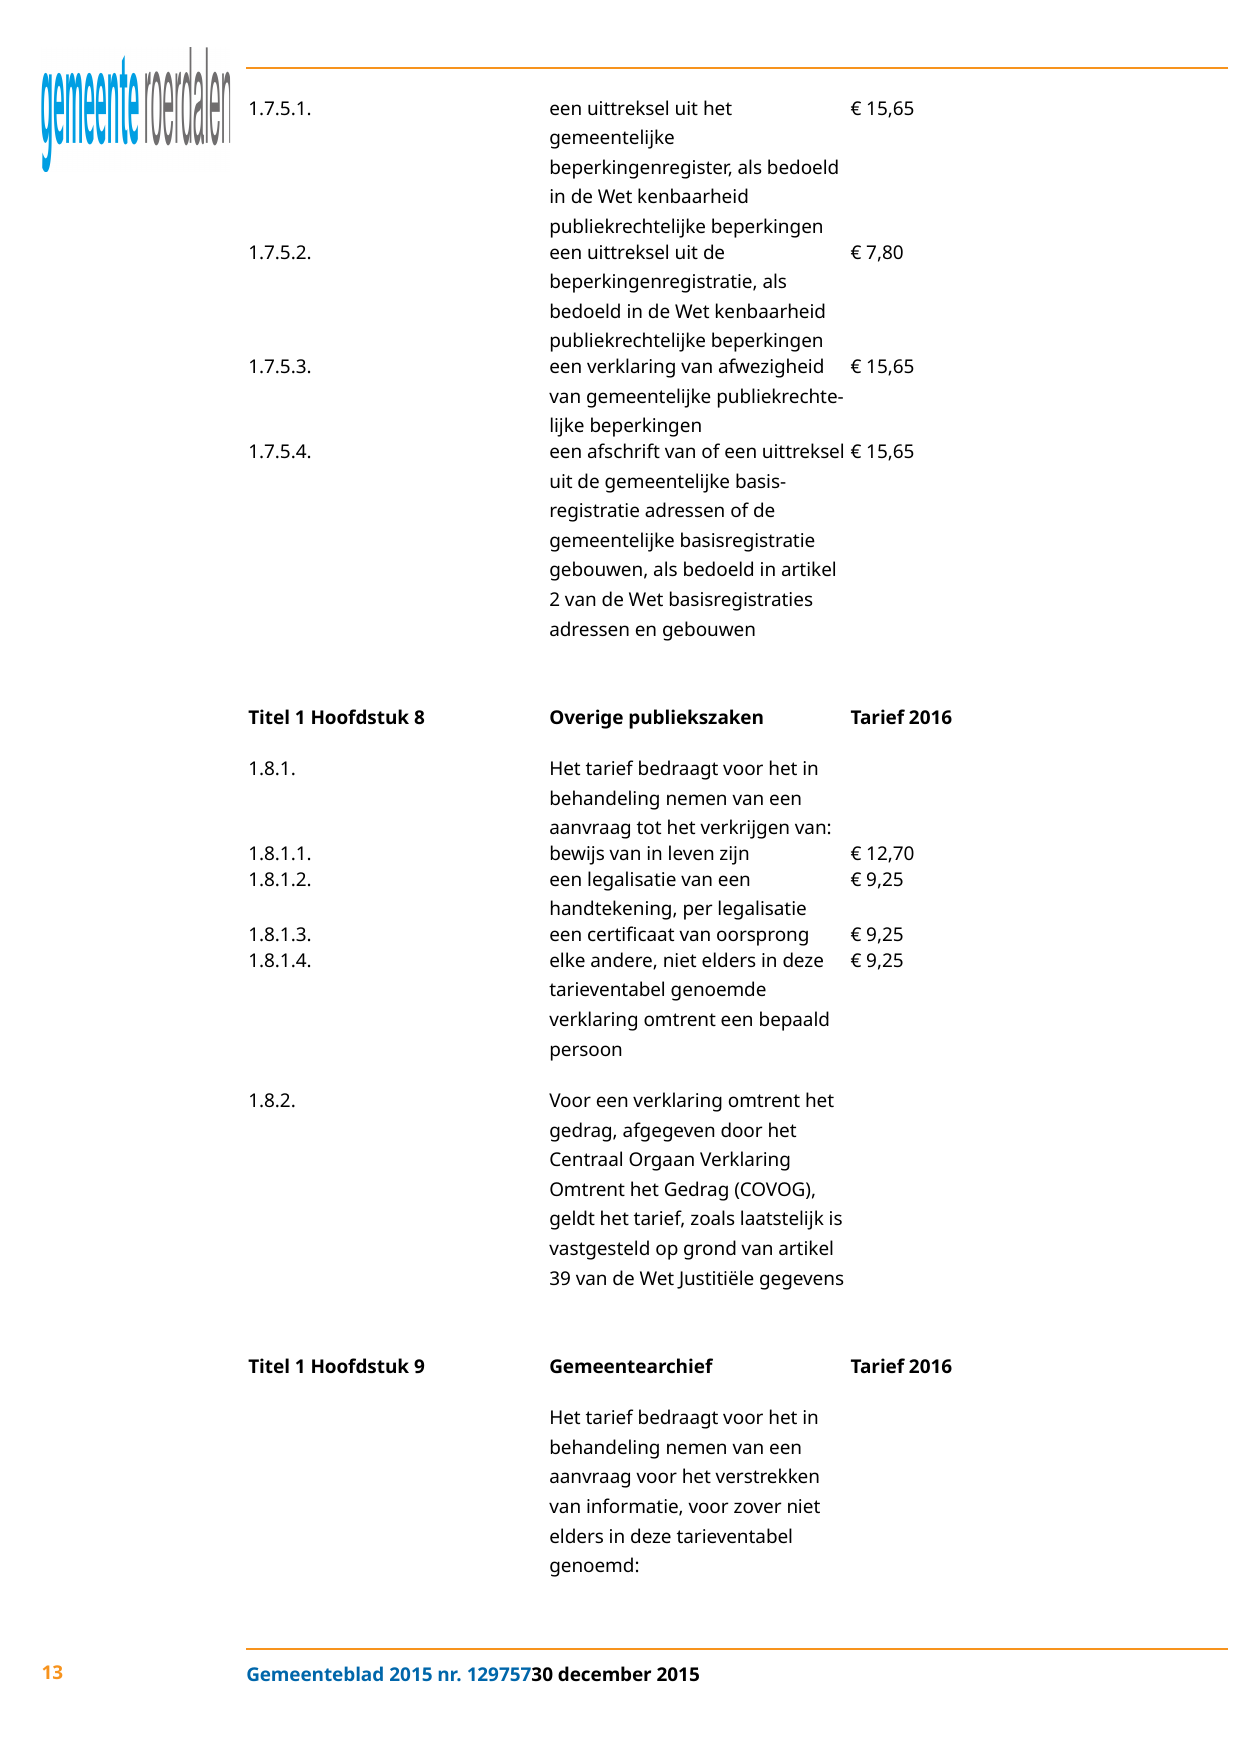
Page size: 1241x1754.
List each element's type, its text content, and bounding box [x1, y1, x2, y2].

table_cell een uittreksel uit het gemeentelijke beperkingenregister, als bedoeld in de Wet kenbaarheid publiekrechtelijke beperkingen [549, 95, 850, 239]
table_cell [549, 1379, 850, 1404]
table_cell 1.8.1.1. [248, 840, 549, 866]
table_cell [850, 730, 1152, 755]
table_cell [248, 1379, 549, 1404]
table_cell 1.8.1.4. [248, 947, 549, 1062]
table_cell een verklaring van afwezigheid van gemeentelijke publiekrechte- lijke beperkingen [549, 353, 850, 438]
table_cell 1.8.1.3. [248, 921, 549, 947]
table_cell € 9,25 [850, 921, 1152, 947]
table_cell elke andere, niet elders in deze tarieventabel genoemde verklaring omtrent een bepaald persoon [549, 947, 850, 1062]
table_cell 1.8.1.2. [248, 866, 549, 921]
table_header Tarief 2016 [850, 704, 1152, 730]
table_cell € 12,70 [850, 840, 1152, 866]
table_cell € 15,65 [850, 438, 1152, 641]
table_cell Voor een verklaring omtrent het gedrag, afgegeven door het Centraal Orgaan Verklaring Omtrent het Gedrag (COVOG), geldt het tarief, zoals laatstelijk is vastgesteld op grond van artikel 39 van de Wet Justitiële gegevens [549, 1087, 850, 1291]
table_cell [549, 1578, 850, 1604]
table_cell € 15,65 [850, 353, 1152, 438]
table_cell 1.7.5.4. [248, 438, 549, 641]
table_cell bewijs van in leven zijn [549, 840, 850, 866]
table_cell [549, 730, 850, 755]
table_cell [248, 1062, 549, 1087]
table_cell [248, 730, 549, 755]
table_cell [850, 755, 1152, 840]
table_cell 1.7.5.3. [248, 353, 549, 438]
table_cell [549, 1062, 850, 1087]
table_cell 1.8.2. [248, 1087, 549, 1291]
table_cell [248, 1578, 549, 1604]
table_cell Het tarief bedraagt voor het in behandeling nemen van een aanvraag voor het verstrekken van informatie, voor zover niet elders in deze tarieventabel genoemd: [549, 1405, 850, 1578]
table_cell 1.7.5.1. [248, 95, 549, 239]
table_cell een uittreksel uit de beperkingenregistratie, als bedoeld in de Wet kenbaarheid publiekrechtelijke beperkingen [549, 239, 850, 353]
table_header Gemeentearchief [549, 1353, 850, 1379]
table_cell [850, 1087, 1152, 1291]
table_header Titel 1 Hoofdstuk 9 [248, 1353, 549, 1379]
table_header Tarief 2016 [850, 1353, 1152, 1379]
table_cell 1.8.1. [248, 755, 549, 840]
table_cell [850, 1062, 1152, 1087]
table_cell een afschrift van of een uittreksel uit de gemeentelijke basis- registratie adressen of de gemeentelijke basisregistratie gebouwen, als bedoeld in artikel 2 van de Wet basisregistraties adressen en gebouwen [549, 438, 850, 641]
picture [41, 47, 231, 172]
picture [41, 134, 48, 172]
table_cell [248, 1405, 549, 1578]
table_cell een certificaat van oorsprong [549, 921, 850, 947]
table_header Overige publiekszaken [549, 704, 850, 730]
table_cell € 15,65 [850, 95, 1152, 239]
table_cell € 7,80 [850, 239, 1152, 353]
table_cell een legalisatie van een handtekening, per legalisatie [549, 866, 850, 921]
table_cell [850, 1578, 1152, 1604]
table_cell [850, 1379, 1152, 1404]
table_cell € 9,25 [850, 947, 1152, 1062]
table_cell [850, 1405, 1152, 1578]
table_cell Het tarief bedraagt voor het in behandeling nemen van een aanvraag tot het verkrijgen van: [549, 755, 850, 840]
table_cell 1.7.5.2. [248, 239, 549, 353]
table_header Titel 1 Hoofdstuk 8 [248, 704, 549, 730]
table_cell € 9,25 [850, 866, 1152, 921]
